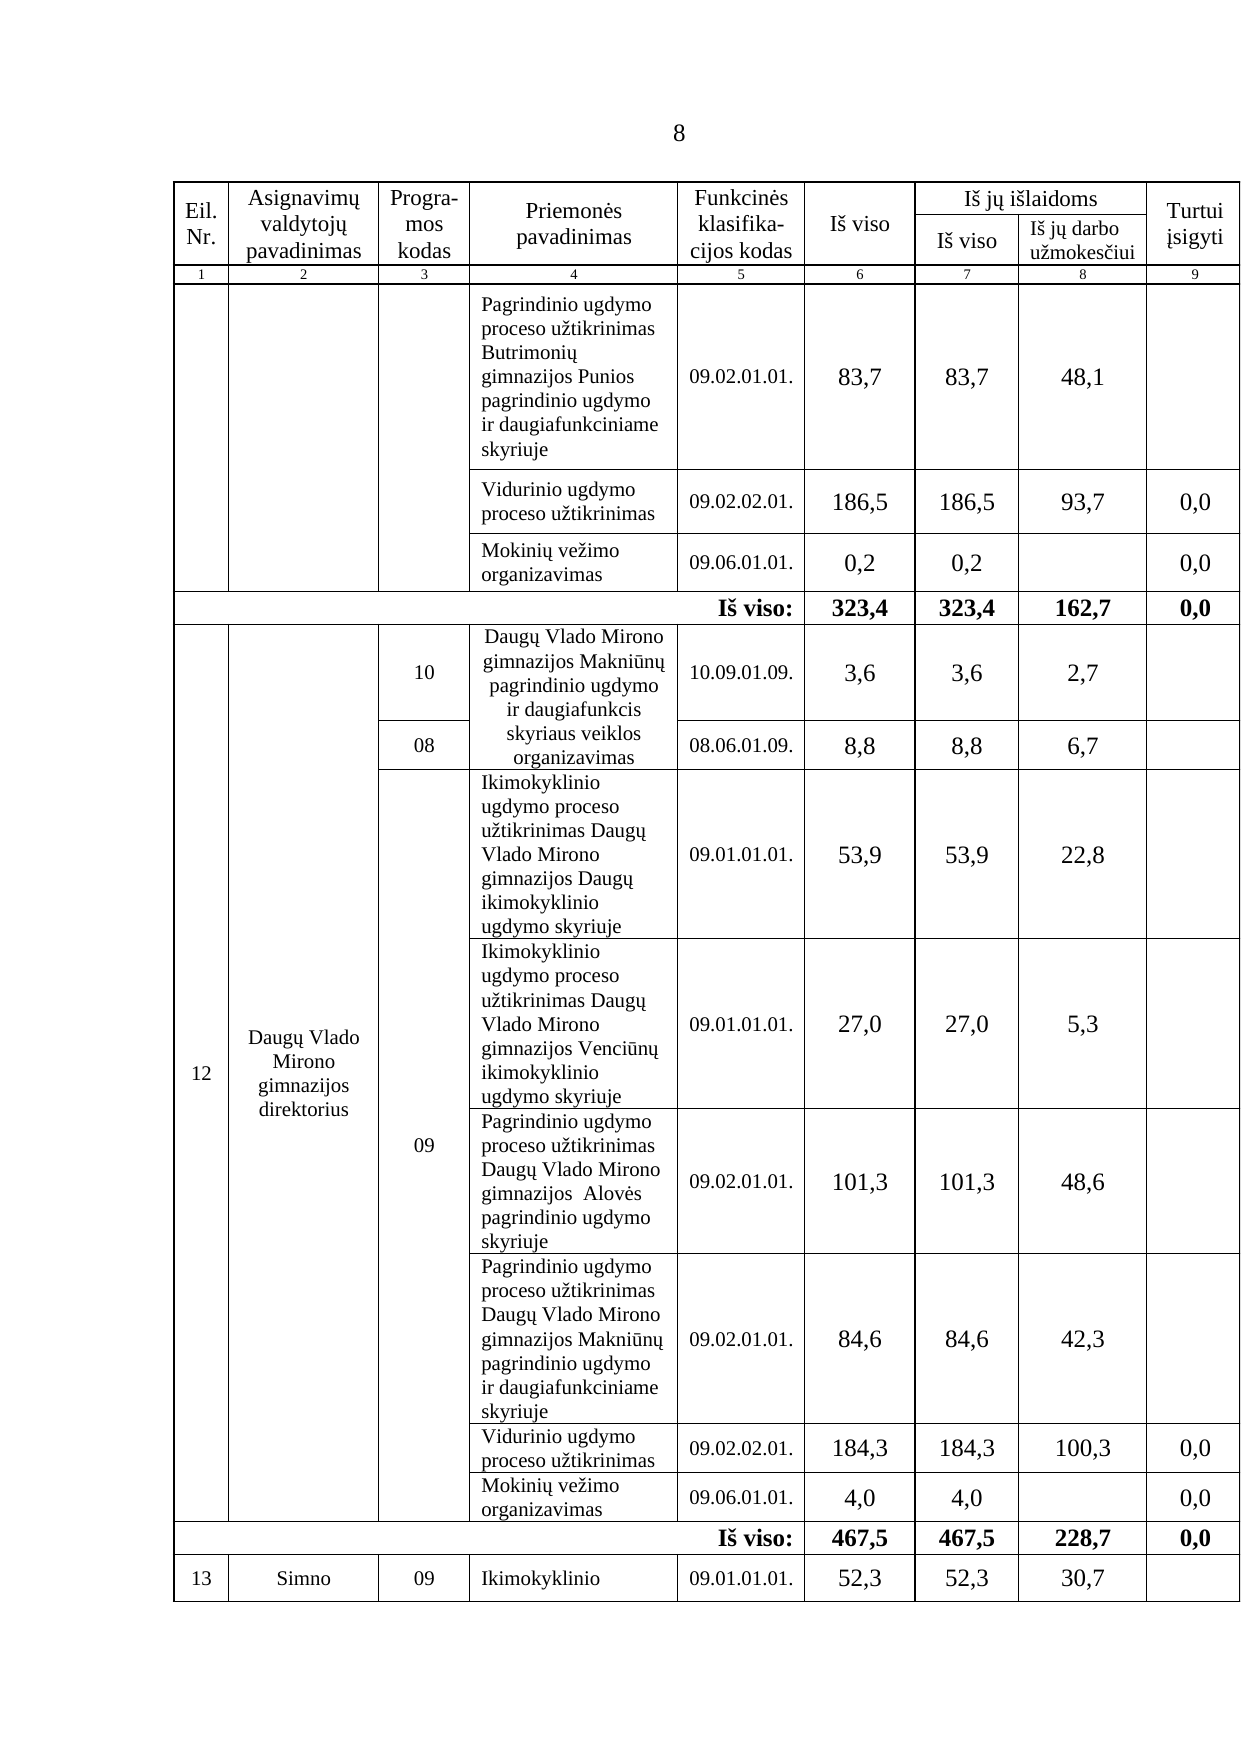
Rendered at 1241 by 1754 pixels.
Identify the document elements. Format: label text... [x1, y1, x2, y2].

table_cell 8,8 [805, 721, 914, 769]
table_cell 3,6 [916, 625, 1018, 720]
table_cell 0,0 [1147, 470, 1239, 533]
table_cell 0,2 [916, 534, 1018, 591]
table_cell 3,6 [805, 625, 914, 720]
table_cell 09 [379, 1555, 469, 1601]
table_cell 09.01.01.01. [678, 939, 804, 1108]
table_header Turtui įsigyti [1147, 183, 1239, 264]
table_cell 6,7 [1019, 721, 1146, 769]
table_cell 0,0 [1147, 1424, 1239, 1472]
table_cell 101,3 [805, 1109, 914, 1253]
table_cell 09.06.01.01. [678, 1473, 804, 1521]
table_cell Iš jų darbo užmokesčiui [1019, 215, 1146, 264]
table_cell 09.01.01.01. [678, 1555, 804, 1601]
table_cell 0,0 [1147, 534, 1239, 591]
table_cell 9 [1147, 266, 1239, 283]
table_cell [1147, 625, 1239, 720]
table_cell [1019, 534, 1146, 591]
table_cell [1019, 1473, 1146, 1521]
table_cell [379, 285, 469, 591]
table_cell 2,7 [1019, 625, 1146, 720]
table_cell 228,7 [1019, 1522, 1146, 1554]
table_cell 0,0 [1147, 1522, 1239, 1554]
table_cell 4,0 [916, 1473, 1018, 1521]
table_header Funkcinės klasifika-cijos kodas [678, 183, 804, 264]
table_cell 100,3 [1019, 1424, 1146, 1472]
table_cell 8,8 [916, 721, 1018, 769]
table_cell 09.02.01.01. [678, 285, 804, 469]
table_cell Iš viso: [175, 592, 804, 623]
table_cell [1147, 721, 1239, 769]
table_cell 184,3 [805, 1424, 914, 1472]
table_cell 52,3 [805, 1555, 914, 1601]
table_cell Pagrindinio ugdymo proceso užtikrinimas Butrimonių gimnazijos Punios pagrindinio ugdymo ir daugiafunkciniame skyriuje [470, 285, 677, 469]
table_cell 08 [379, 721, 469, 769]
table_cell 53,9 [916, 770, 1018, 938]
table_cell [1147, 770, 1239, 938]
table_cell Mokinių vežimo organizavimas [470, 534, 677, 591]
table_header Progra-mos kodas [379, 183, 469, 264]
table_cell 2 [229, 266, 378, 283]
table_cell 09 [379, 770, 469, 1521]
table_cell 467,5 [805, 1522, 914, 1554]
table_cell Iš viso [916, 215, 1018, 264]
table_cell 83,7 [916, 285, 1018, 469]
table_cell 84,6 [805, 1254, 914, 1423]
table_cell 186,5 [916, 470, 1018, 533]
table_cell 84,6 [916, 1254, 1018, 1423]
table_cell 09.02.02.01. [678, 1424, 804, 1472]
table_cell 3 [379, 266, 469, 283]
table_cell Daugų Vlado Mirono gimnazijos Makniūnų pagrindinio ugdymo ir daugiafunkcis skyriaus veiklos organizavimas [470, 625, 677, 769]
table_cell 101,3 [916, 1109, 1018, 1253]
table_cell 186,5 [805, 470, 914, 533]
table_cell 323,4 [916, 592, 1018, 623]
table_cell 4,0 [805, 1473, 914, 1521]
table_cell Ikimokyklinio ugdymo proceso užtikrinimas Daugų Vlado Mirono gimnazijos Daugų ikimokyklinio ugdymo skyriuje [470, 770, 677, 938]
table_cell Mokinių vežimo organizavimas [470, 1473, 677, 1521]
table_cell 22,8 [1019, 770, 1146, 938]
table_cell [1147, 285, 1239, 469]
table_cell 09.02.01.01. [678, 1254, 804, 1423]
table_cell 48,6 [1019, 1109, 1146, 1253]
table_header Iš jų išlaidoms [916, 183, 1146, 214]
table_cell 162,7 [1019, 592, 1146, 623]
table_cell 09.02.02.01. [678, 470, 804, 533]
table_cell 27,0 [805, 939, 914, 1108]
table_cell 0,0 [1147, 592, 1239, 623]
table_cell 52,3 [916, 1555, 1018, 1601]
table_cell 09.01.01.01. [678, 770, 804, 938]
table_cell [1147, 1254, 1239, 1423]
table_cell [1147, 1109, 1239, 1253]
table_cell 0,0 [1147, 1473, 1239, 1521]
table_cell 10.09.01.09. [678, 625, 804, 720]
table_cell 4 [470, 266, 677, 283]
table_cell Vidurinio ugdymo proceso užtikrinimas [470, 1424, 677, 1472]
table_cell Pagrindinio ugdymo proceso užtikrinimas Daugų Vlado Mirono gimnazijos Makniūnų pagrindinio ugdymo ir daugiafunkciniame skyriuje [470, 1254, 677, 1423]
table_cell 12 [175, 625, 228, 1521]
table_cell 467,5 [916, 1522, 1018, 1554]
table_cell [229, 285, 378, 591]
table_cell Vidurinio ugdymo proceso užtikrinimas [470, 470, 677, 533]
table_header Eil. Nr. [175, 183, 228, 264]
table_cell 53,9 [805, 770, 914, 938]
table_cell 27,0 [916, 939, 1018, 1108]
table_cell 1 [175, 266, 228, 283]
table_cell Ikimokyklinio ugdymo proceso užtikrinimas Daugų Vlado Mirono gimnazijos Venciūnų ikimokyklinio ugdymo skyriuje [470, 939, 677, 1108]
table_cell 6 [805, 266, 914, 283]
table_cell 184,3 [916, 1424, 1018, 1472]
table_cell 7 [916, 266, 1018, 283]
table_cell 5 [678, 266, 804, 283]
table_cell Ikimokyklinio [470, 1555, 677, 1601]
table_cell 48,1 [1019, 285, 1146, 469]
table_cell 323,4 [805, 592, 914, 623]
table_cell 13 [175, 1555, 228, 1601]
table_cell [1147, 1555, 1239, 1601]
table_cell Pagrindinio ugdymo proceso užtikrinimas Daugų Vlado Mirono gimnazijos Alovės pagrindinio ugdymo skyriuje [470, 1109, 677, 1253]
table_cell 42,3 [1019, 1254, 1146, 1423]
table_cell 8 [1019, 266, 1146, 283]
table_cell 83,7 [805, 285, 914, 469]
table_cell Iš viso: [175, 1522, 804, 1554]
table_cell 10 [379, 625, 469, 720]
table_cell 0,2 [805, 534, 914, 591]
table_cell 09.02.01.01. [678, 1109, 804, 1253]
table_cell 08.06.01.09. [678, 721, 804, 769]
table_cell 5,3 [1019, 939, 1146, 1108]
table_cell [1147, 939, 1239, 1108]
table_cell [175, 285, 228, 591]
table_header Iš viso [805, 183, 914, 264]
table_cell 09.06.01.01. [678, 534, 804, 591]
table_header Asignavimų valdytojų pavadinimas [229, 183, 378, 264]
table_cell Simno [229, 1555, 378, 1601]
table_cell 93,7 [1019, 470, 1146, 533]
table_cell Daugų Vlado Mirono gimnazijos direktorius [229, 625, 378, 1521]
table_header Priemonės pavadinimas [470, 183, 677, 264]
table_cell 30,7 [1019, 1555, 1146, 1601]
